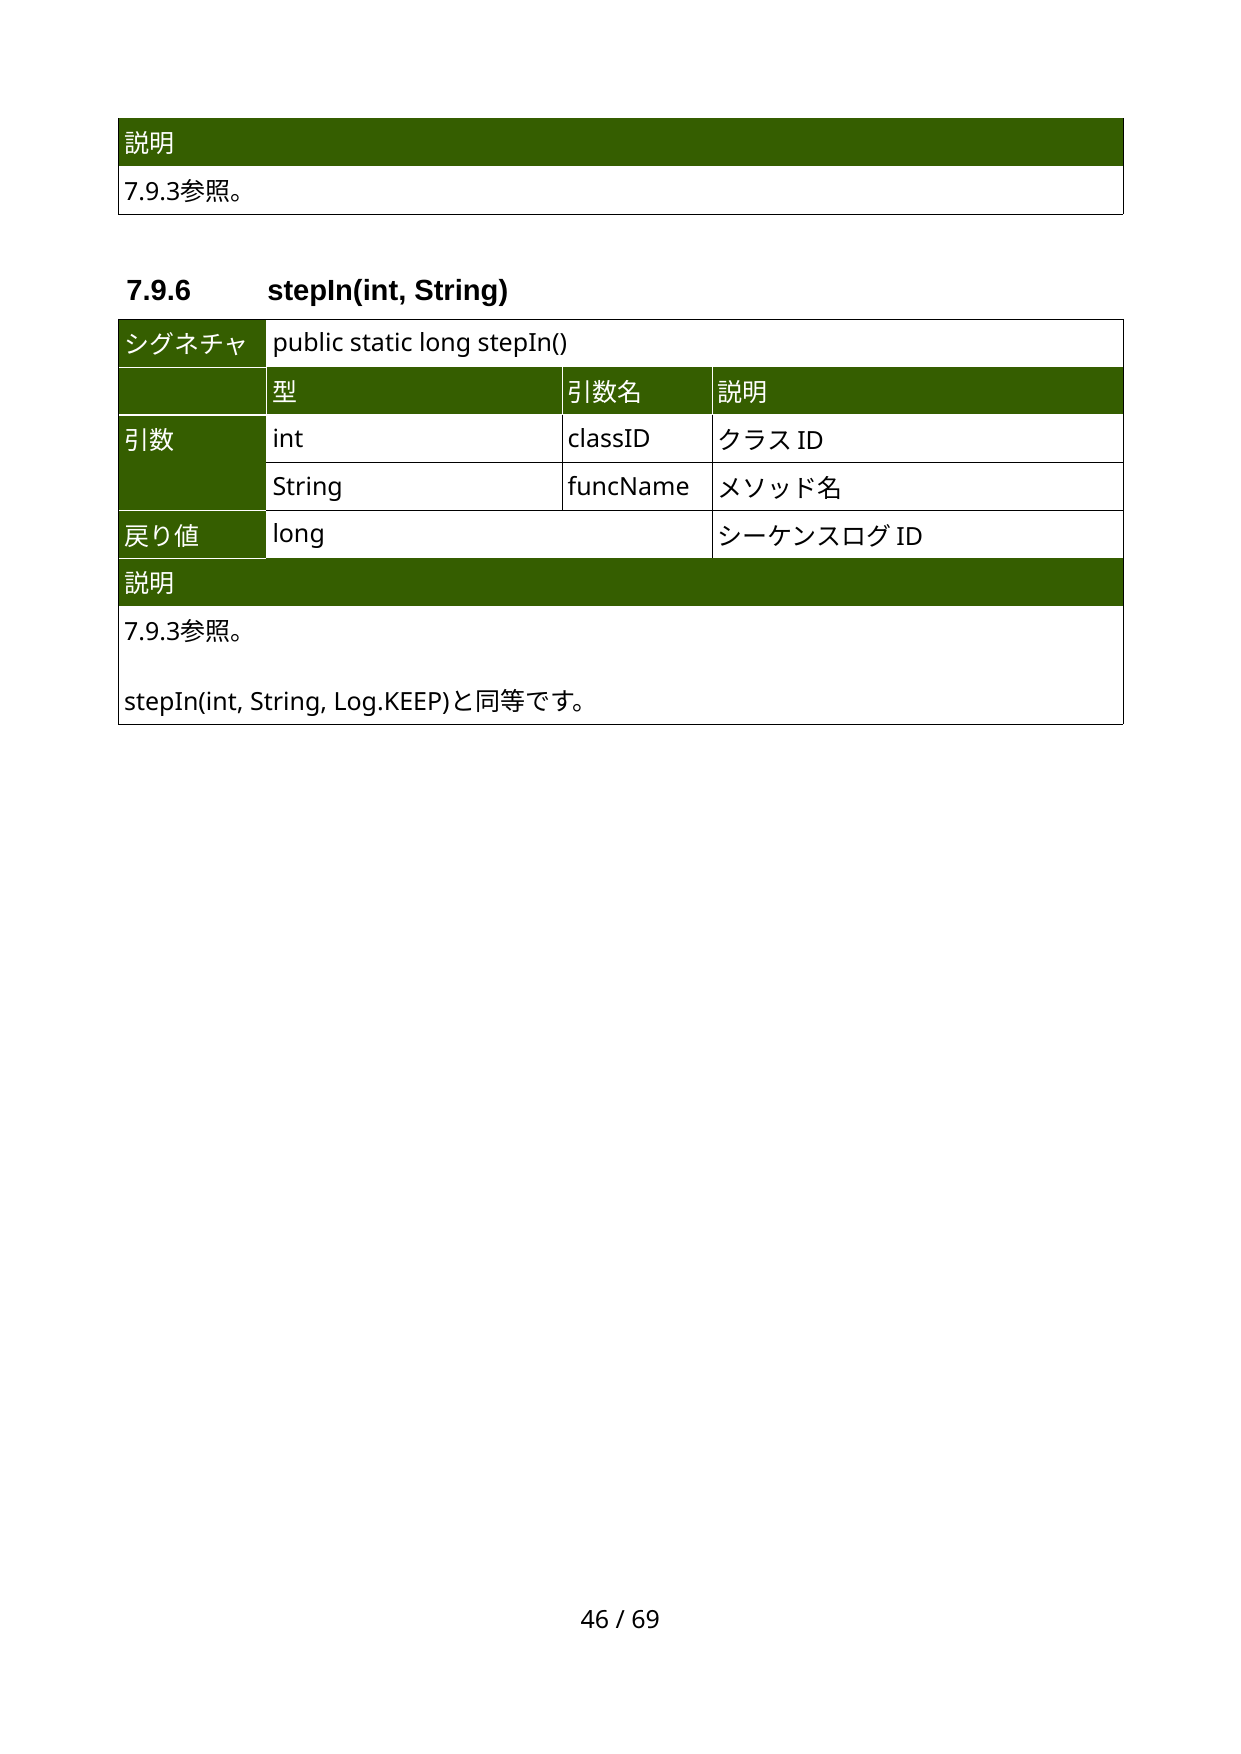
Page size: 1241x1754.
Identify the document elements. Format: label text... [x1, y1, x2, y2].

table_cell [119, 463, 266, 510]
table_cell 説明 [713, 367, 1123, 414]
table_cell 説明 [119, 118, 1123, 166]
table_cell 説明 [119, 558, 1123, 606]
table_cell funcName [563, 463, 712, 510]
table_cell long [266, 511, 712, 558]
table_cell String [266, 463, 562, 510]
table_cell クラスID [713, 415, 1123, 462]
subtitle stepIn(int, String) [118, 273, 1122, 306]
table_cell 7.9.3参照。 [119, 166, 1123, 214]
table_cell 引数 [119, 416, 266, 462]
table_cell int [266, 415, 562, 462]
table_cell 引数名 [563, 367, 712, 414]
table_cell classID [563, 415, 712, 462]
table_cell [119, 368, 266, 414]
table_cell 型 [267, 367, 562, 414]
table_header シグネチャ [119, 320, 266, 367]
table_cell 7.9.3参照。 stepIn(int, String, Log.KEEP)と同等です。 [119, 606, 1123, 724]
table_cell メソッド名 [713, 463, 1123, 510]
table_cell 戻り値 [119, 511, 266, 558]
table_cell シーケンスログID [713, 511, 1123, 558]
table_header public static long stepIn() [266, 320, 1123, 367]
